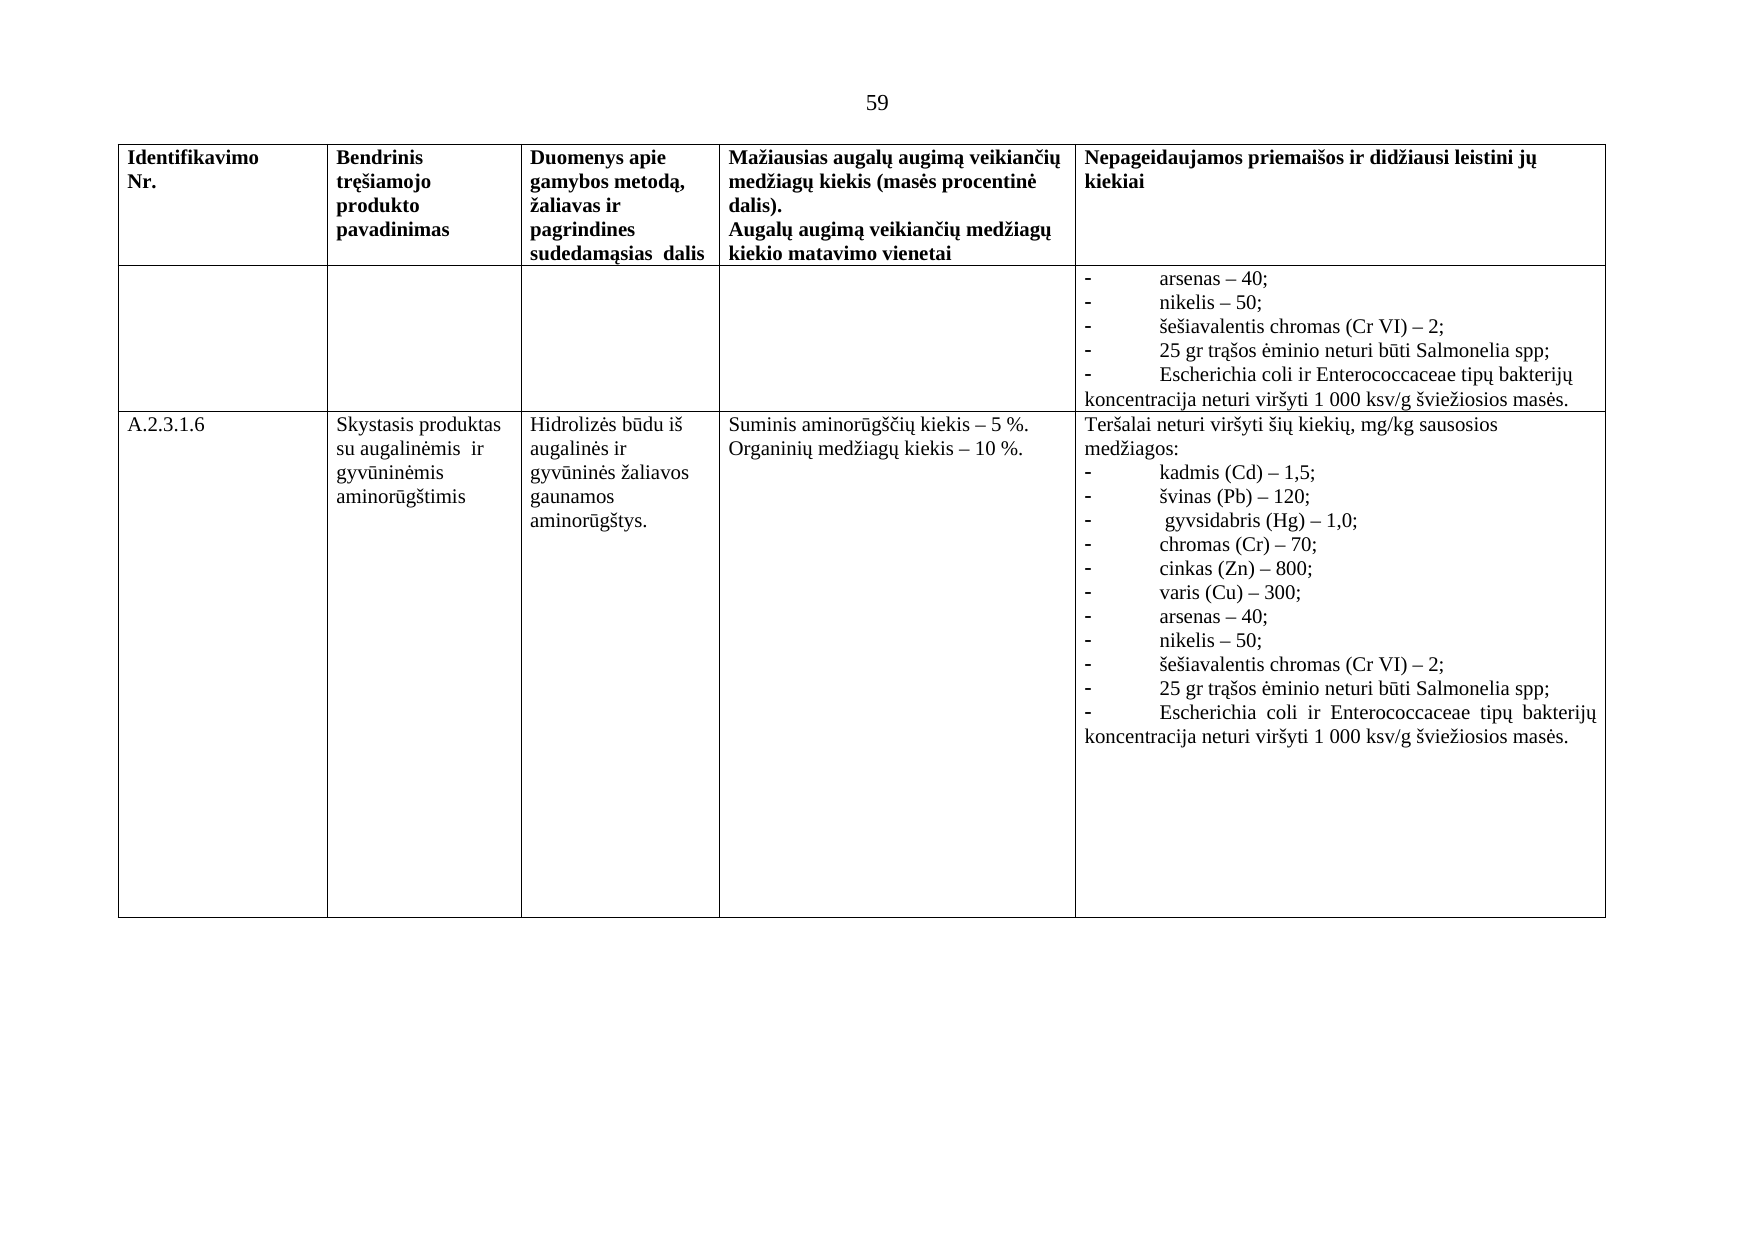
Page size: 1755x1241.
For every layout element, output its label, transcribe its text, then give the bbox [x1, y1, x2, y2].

table_header Mažiausias augalų augimą veikiančių medžiagų kiekis (masės procentinė dalis). Augalų augimą veikiančių medžiagų kiekio matavimo vienetai [720, 145, 1075, 265]
table_cell [119, 266, 327, 411]
table_cell  arsenas – 40;  nikelis – 50;  šešiavalentis chromas (Cr VI) – 2;  25 gr trąšos ėminio neturi būti Salmonelia spp;  Escherichia coli ir Enterococcaceae tipų bakterijų koncentracija neturi viršyti 1 000 ksv/g šviežiosios masės. [1076, 266, 1605, 411]
table_cell Hidrolizės būdu iš augalinės ir gyvūninės žaliavos gaunamos aminorūgštys. [522, 412, 719, 917]
table_cell [328, 266, 521, 411]
table_cell [522, 266, 719, 411]
table_cell Teršalai neturi viršyti šių kiekių, mg/kg sausosios medžiagos:  kadmis (Cd) – 1,5;  švinas (Pb) – 120;  gyvsidabris (Hg) – 1,0;  chromas (Cr) – 70;  cinkas (Zn) – 800;  varis (Cu) – 300;  arsenas – 40;  nikelis – 50;  šešiavalentis chromas (Cr VI) – 2;  25 gr trąšos ėminio neturi būti Salmonelia spp;  Escherichia coli ir Enterococcaceae tipų bakterijų koncentracija neturi viršyti 1 000 ksv/g šviežiosios masės. [1076, 412, 1605, 917]
table_cell Skystasis produktas su augalinėmis ir gyvūninėmis aminorūgštimis [328, 412, 521, 917]
table_header Identifikavimo Nr. [119, 145, 327, 265]
table_cell Suminis aminorūgščių kiekis – 5 %. Organinių medžiagų kiekis – 10 %. [720, 412, 1075, 917]
table_cell A.2.3.1.6 [119, 412, 327, 917]
table_cell [720, 266, 1075, 411]
table_header Bendrinis tręšiamojo produkto pavadinimas [328, 145, 521, 265]
table_header Duomenys apie gamybos metodą, žaliavas ir pagrindines sudedamąsias dalis [522, 145, 719, 265]
table_header Nepageidaujamos priemaišos ir didžiausi leistini jų kiekiai [1076, 145, 1605, 265]
